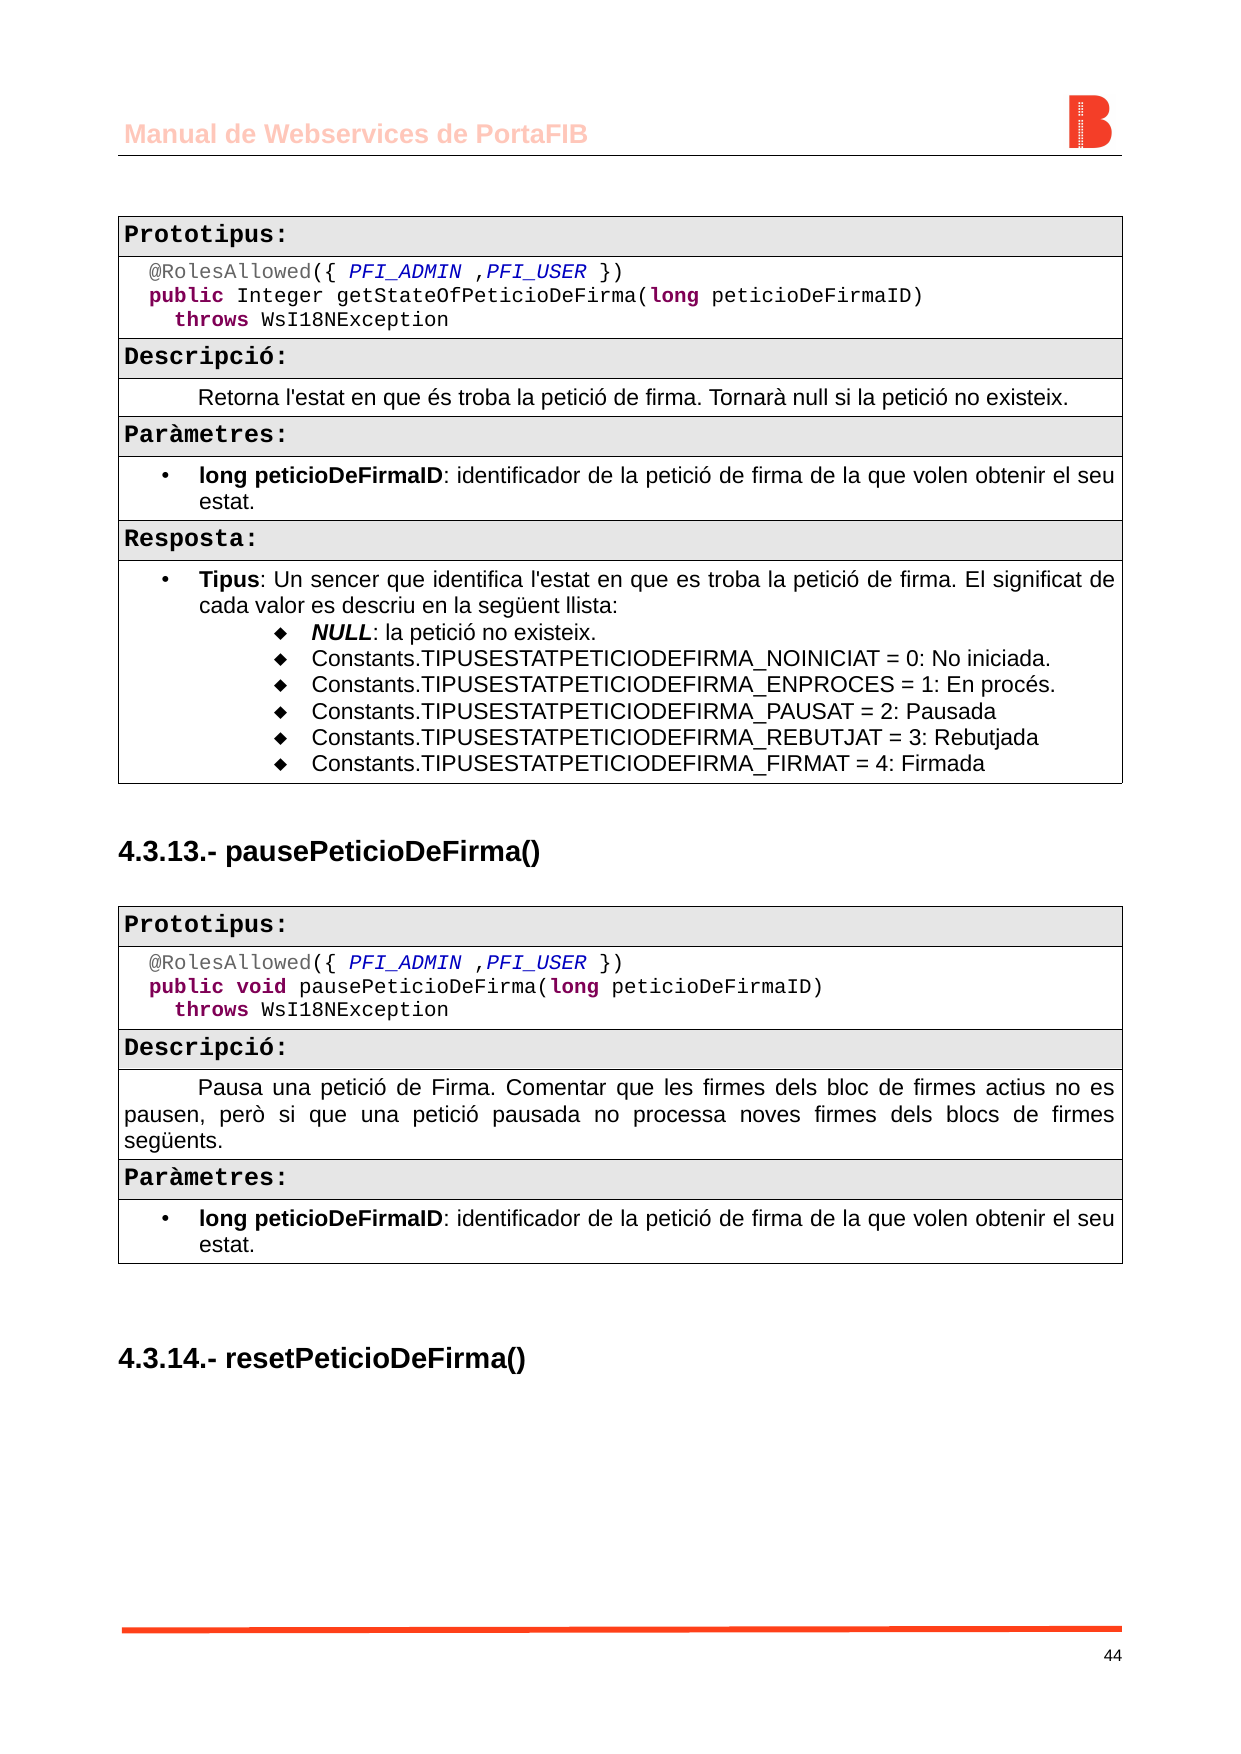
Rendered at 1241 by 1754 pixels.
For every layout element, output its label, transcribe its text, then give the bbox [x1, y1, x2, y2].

table_header Prototipus: [119, 217, 1122, 256]
table_cell long peticioDeFirmaID: identificador de la petició de firma de la que volen obtenir el seu estat. [119, 1200, 1122, 1263]
subtitle resetPeticioDeFirma() [118, 1341, 1122, 1375]
table_cell @RolesAllowed({ PFI_ADMIN ,PFI_USER }) public Integer getStateOfPeticioDeFirma(long peticioDeFirmaID) throws WsI18NException [119, 257, 1122, 338]
table_cell Paràmetres: [119, 1160, 1122, 1199]
table_cell Paràmetres: [119, 417, 1122, 456]
table_cell @RolesAllowed({ PFI_ADMIN ,PFI_USER }) public void pausePeticioDeFirma(long peticioDeFirmaID) throws WsI18NException [119, 947, 1122, 1029]
table_cell Tipus: Un sencer que identifica l'estat en que es troba la petició de firma. El significat de cada valor es descriu en la següent llista: NULL: la petició no existeix. Constants.TIPUSESTATPETICIODEFIRMA_NOINICIAT = 0: No iniciada. Constants.TIPUSESTATPETICIODEFIRMA_ENPROCES = 1: En procés. Constants.TIPUSESTATPETICIODEFIRMA_PAUSAT = 2: Pausada Constants.TIPUSESTATPETICIODEFIRMA_REBUTJAT = 3: Rebutjada Constants.TIPUSESTATPETICIODEFIRMA_FIRMAT = 4: Firmada [119, 561, 1122, 782]
table_cell Descripció: [119, 339, 1122, 378]
table_cell Descripció: [119, 1030, 1122, 1068]
subtitle pausePeticioDeFirma() [118, 834, 1122, 867]
table_cell Resposta: [119, 521, 1122, 560]
table_header Prototipus: [119, 907, 1122, 946]
table_cell long peticioDeFirmaID: identificador de la petició de firma de la que volen obtenir el seu estat. [119, 457, 1122, 520]
picture [1063, 94, 1117, 150]
table_cell Retorna l'estat en que és troba la petició de firma. Tornarà null si la petició no existeix. [119, 379, 1122, 416]
table_cell Pausa una petició de Firma. Comentar que les firmes dels bloc de firmes actius no es pausen, però si que una petició pausada no processa noves firmes dels blocs de firmes següents. [119, 1070, 1122, 1159]
